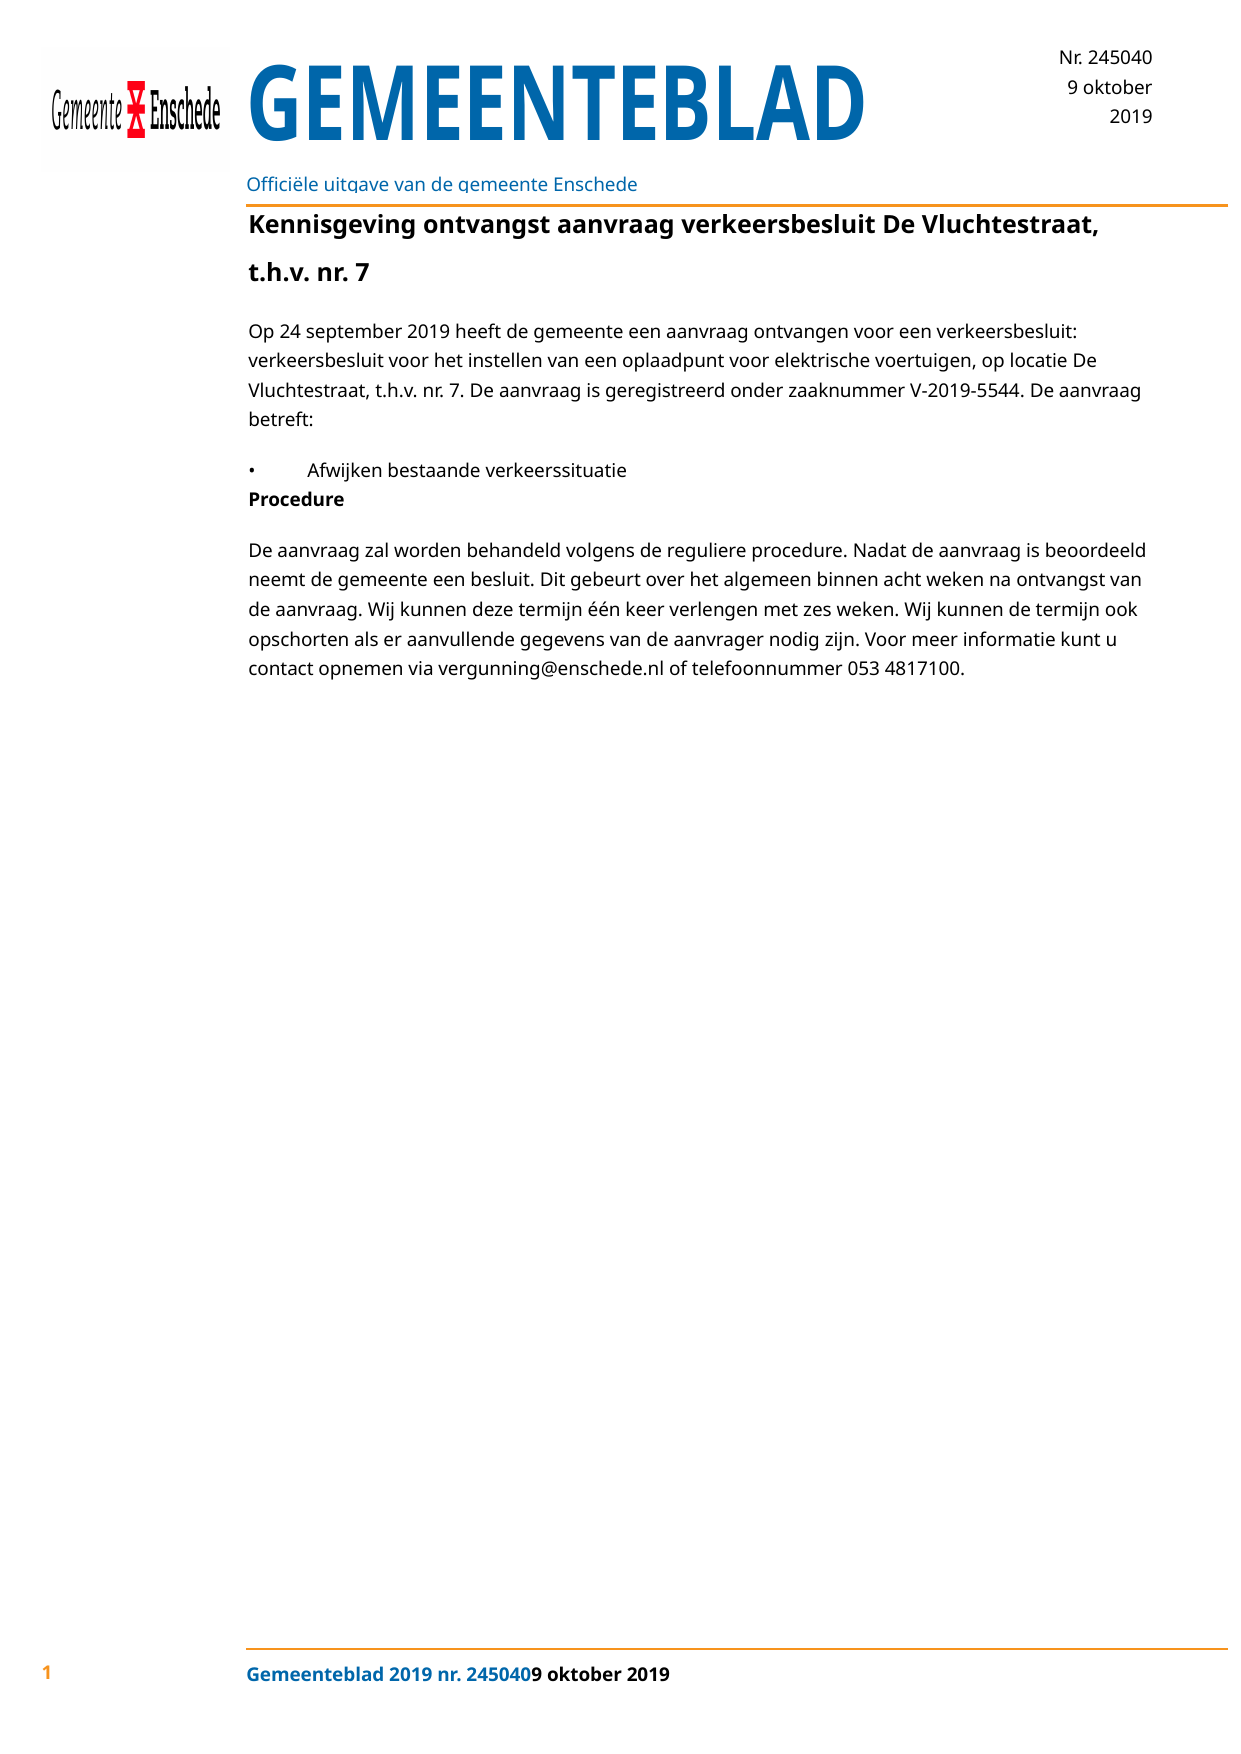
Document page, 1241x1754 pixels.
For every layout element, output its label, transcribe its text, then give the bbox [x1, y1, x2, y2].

text Op 24 september 2019 heeft de gemeente een aanvraag ontvangen voor een verkeersbesluit: verkeersbesluit voor het instellen van een oplaadpunt voor elektrische voertuigen, op locatie De Vluchtestraat, t.h.v. nr. 7. De aanvraag is geregistreerd onder zaaknummer V-2019-5544. De aanvraag betreft: [248, 318, 1152, 432]
list Afwijken bestaande verkeerssituatie [248, 457, 1152, 483]
text Procedure [248, 487, 1152, 512]
picture [41, 47, 231, 172]
text Kennisgeving ontvangst aanvraag verkeersbesluit De Vluchtestraat, t.h.v. nr. 7 [248, 207, 1152, 288]
text De aanvraag zal worden behandeld volgens de reguliere procedure. Nadat de aanvraag is beoordeeld neemt de gemeente een besluit. Dit gebeurt over het algemeen binnen acht weken na ontvangst van de aanvraag. Wij kunnen deze termijn één keer verlengen met zes weken. Wij kunnen de termijn ook opschorten als er aanvullende gegevens van de aanvrager nodig zijn. Voor meer informatie kunt u contact opnemen via vergunning@enschede.nl of telefoonnummer 053 4817100. [248, 537, 1152, 681]
